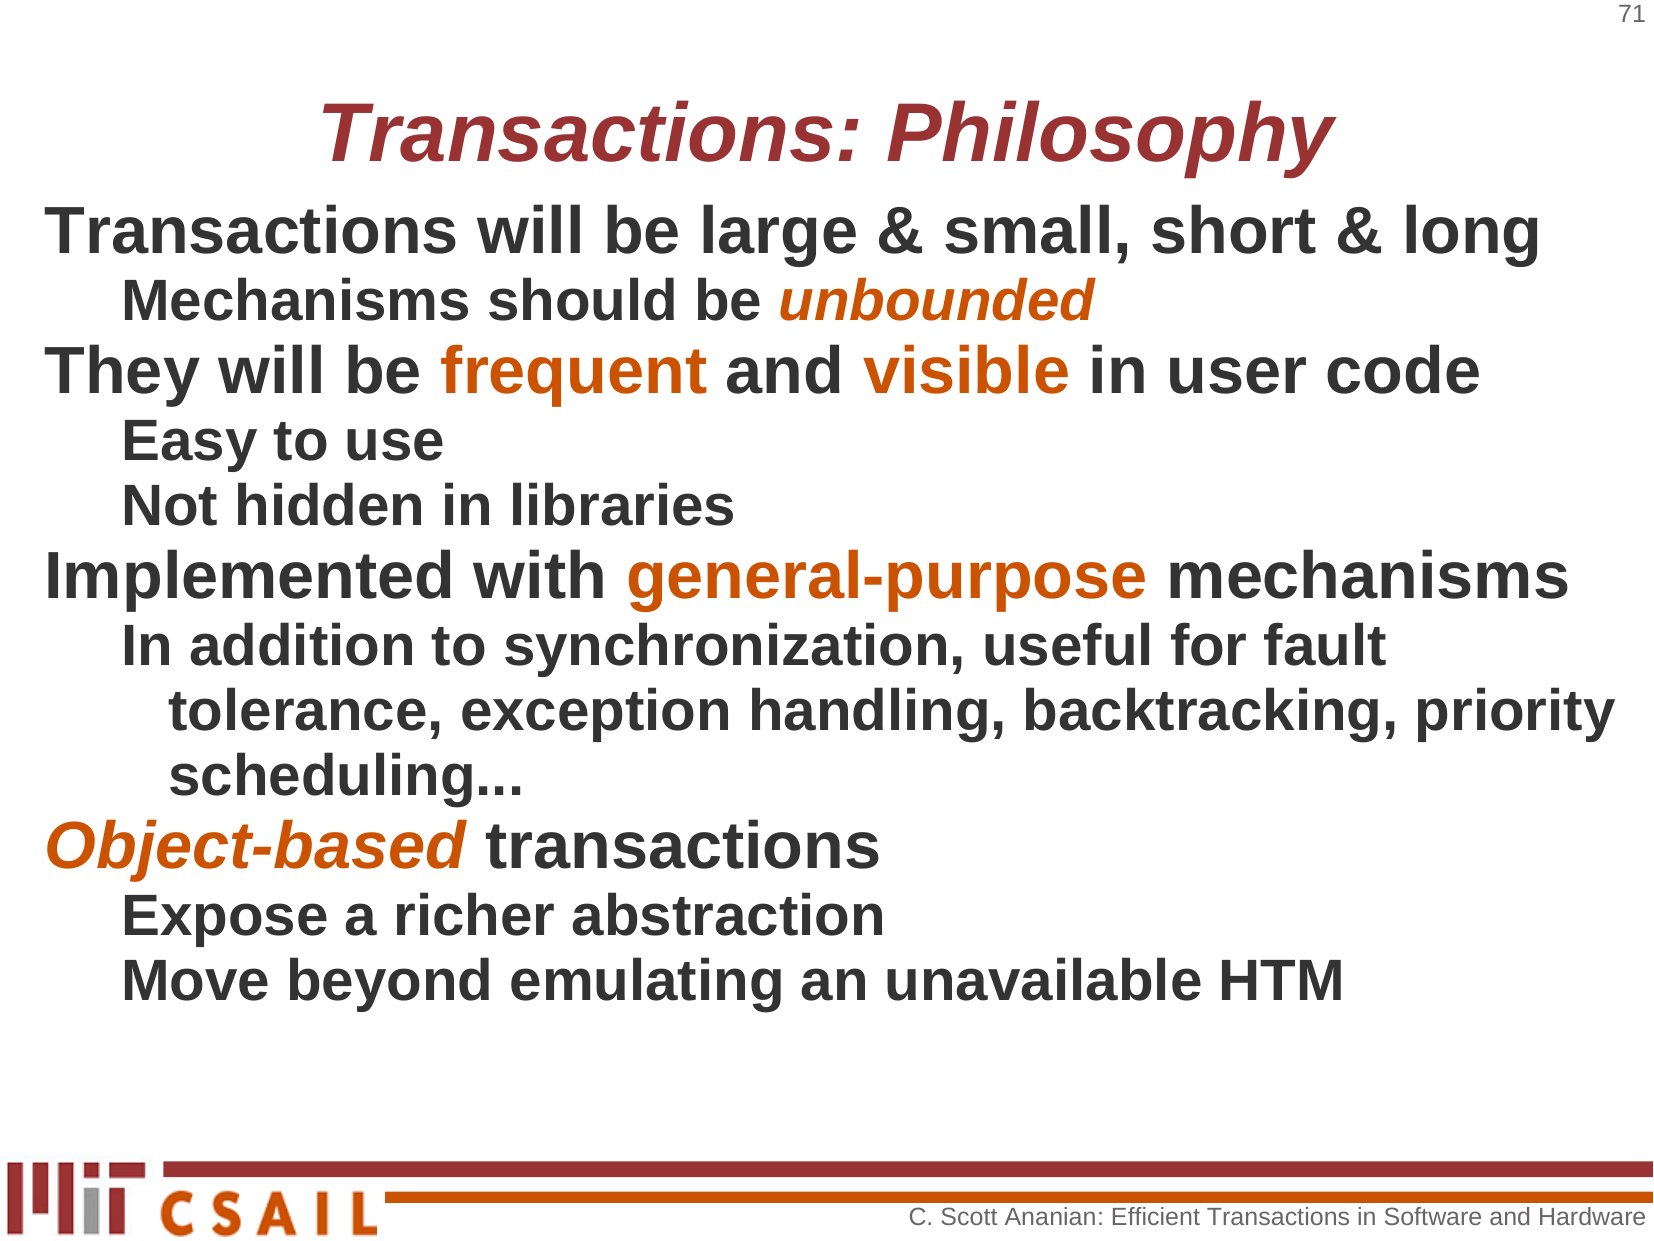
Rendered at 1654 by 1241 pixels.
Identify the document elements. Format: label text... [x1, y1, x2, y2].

title Transactions: Philosophy [52, 28, 1601, 193]
picture [0, 1155, 377, 1237]
list Transactions will be large & small, short & long Mechanisms should be unbounded They will be frequent and visible in user code Easy to use Not hidden in libraries Implemented with general-purpose mechanisms In addition to synchronization, useful for fault tolerance, exception handling, backtracking, priority scheduling... Object-based transactions Expose a richer abstraction Move beyond emulating an unavailable HTM [26, 193, 1653, 1133]
